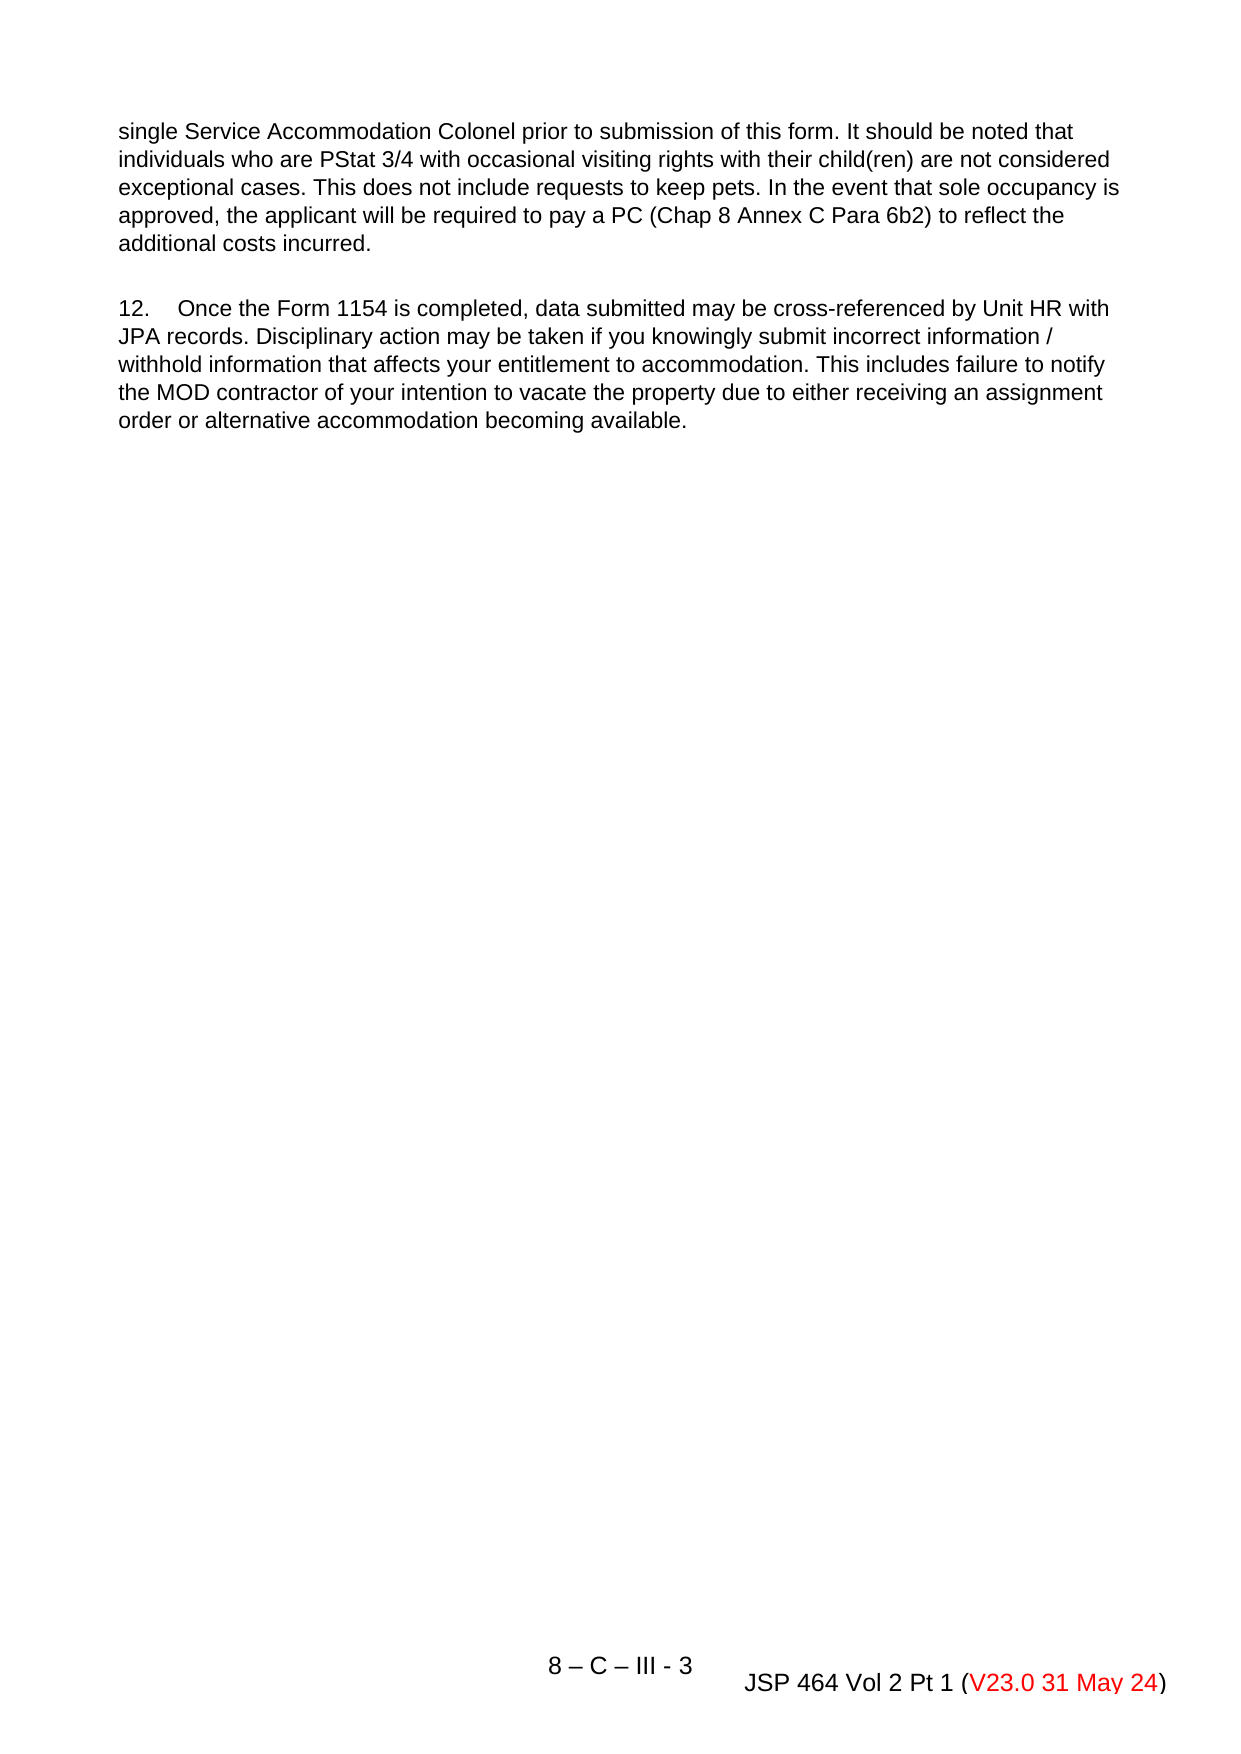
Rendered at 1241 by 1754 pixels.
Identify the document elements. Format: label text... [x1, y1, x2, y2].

list single Service Accommodation Colonel prior to submission of this form. It should be noted that individuals who are PStat 3/4 with occasional visiting rights with their child(ren) are not considered exceptional cases. This does not include requests to keep pets. In the event that sole occupancy is approved, the applicant will be required to pay a PC (Chap 8 Annex C Para 6b2) to reflect the additional costs incurred. [118, 118, 1122, 256]
list Once the Form 1154 is completed, data submitted may be cross-referenced by Unit HR with JPA records. Disciplinary action may be taken if you knowingly submit incorrect information / withhold information that affects your entitlement to accommodation. This includes failure to notify the MOD contractor of your intention to vacate the property due to either receiving an assignment order or alternative accommodation becoming available. [118, 295, 1122, 433]
